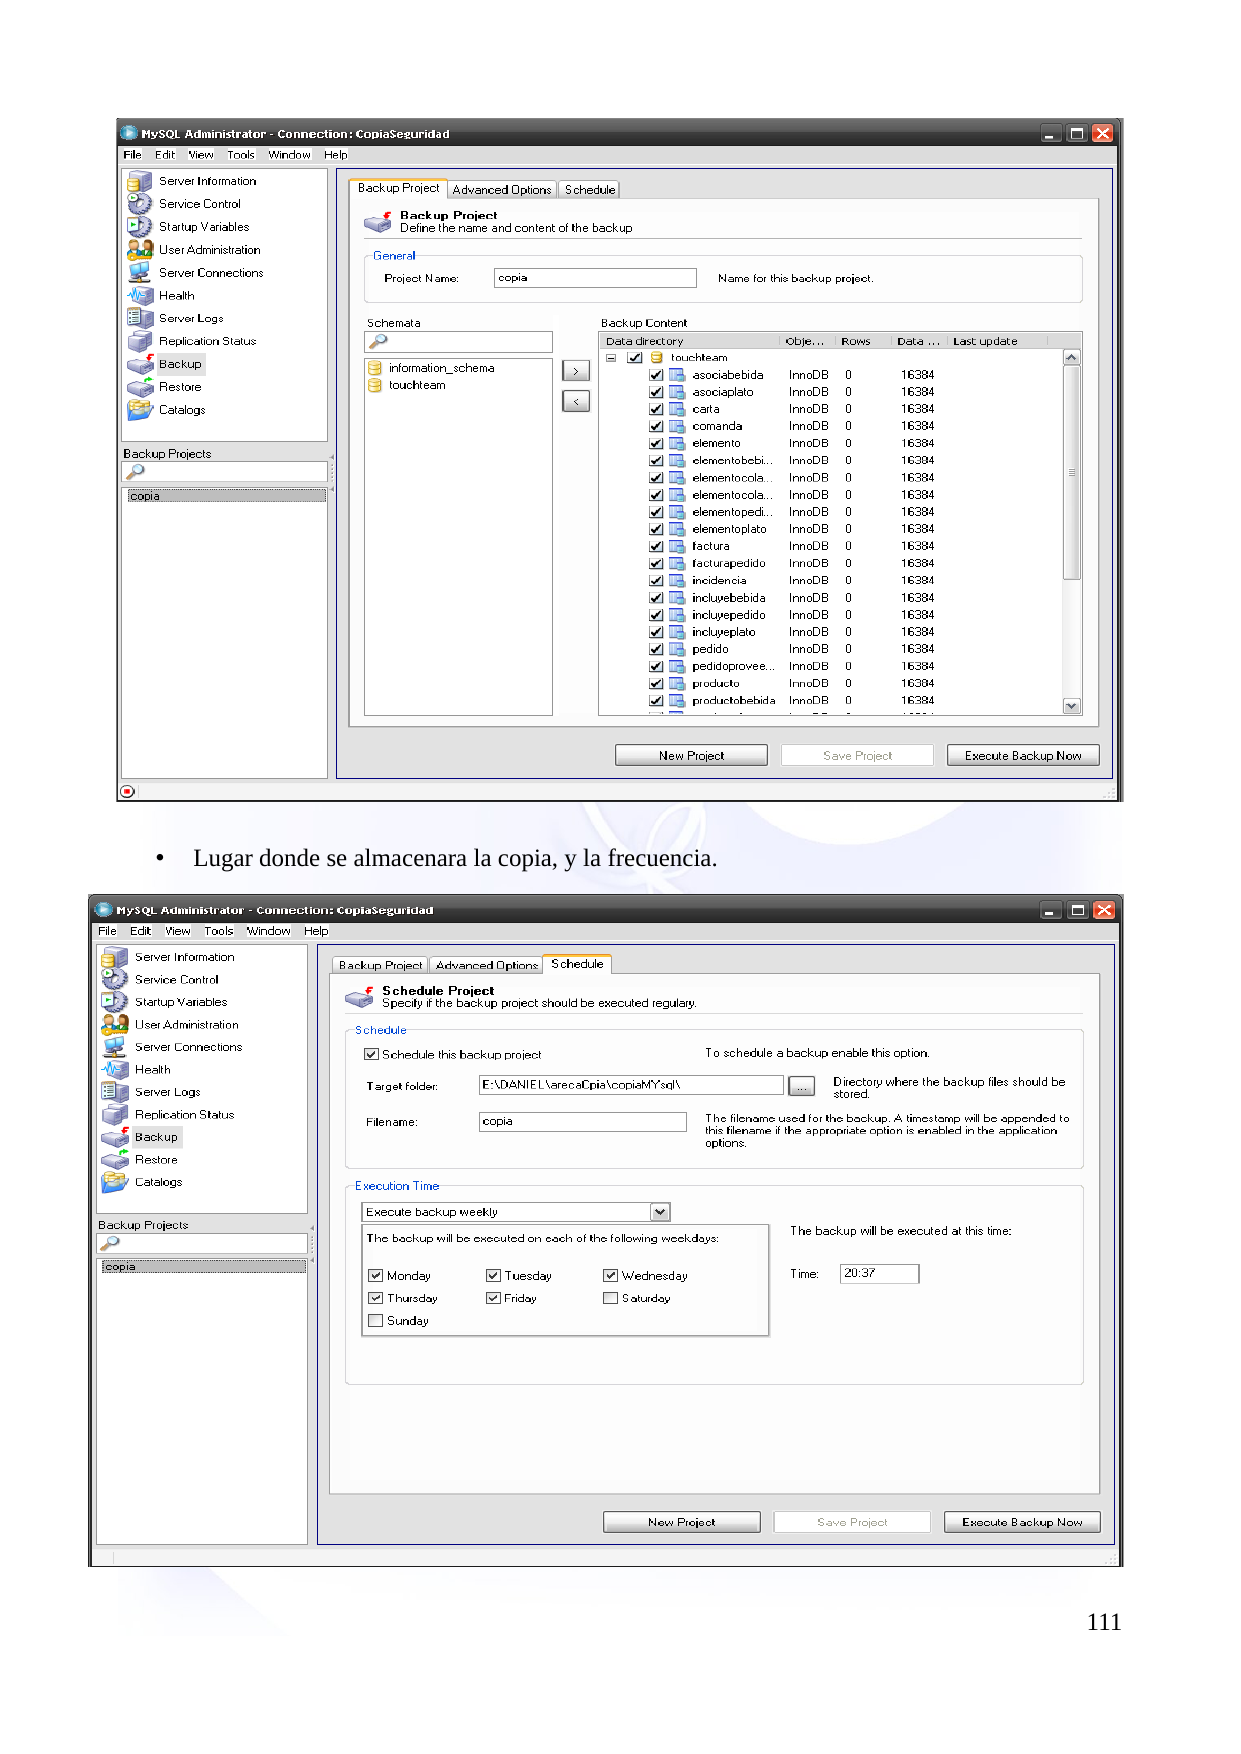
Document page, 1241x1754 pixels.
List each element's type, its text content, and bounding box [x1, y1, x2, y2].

picture [118, 802, 1122, 894]
picture [118, 1567, 1122, 1636]
list Lugar donde se almacenara la copia, y la frecuencia. [156, 843, 1122, 872]
